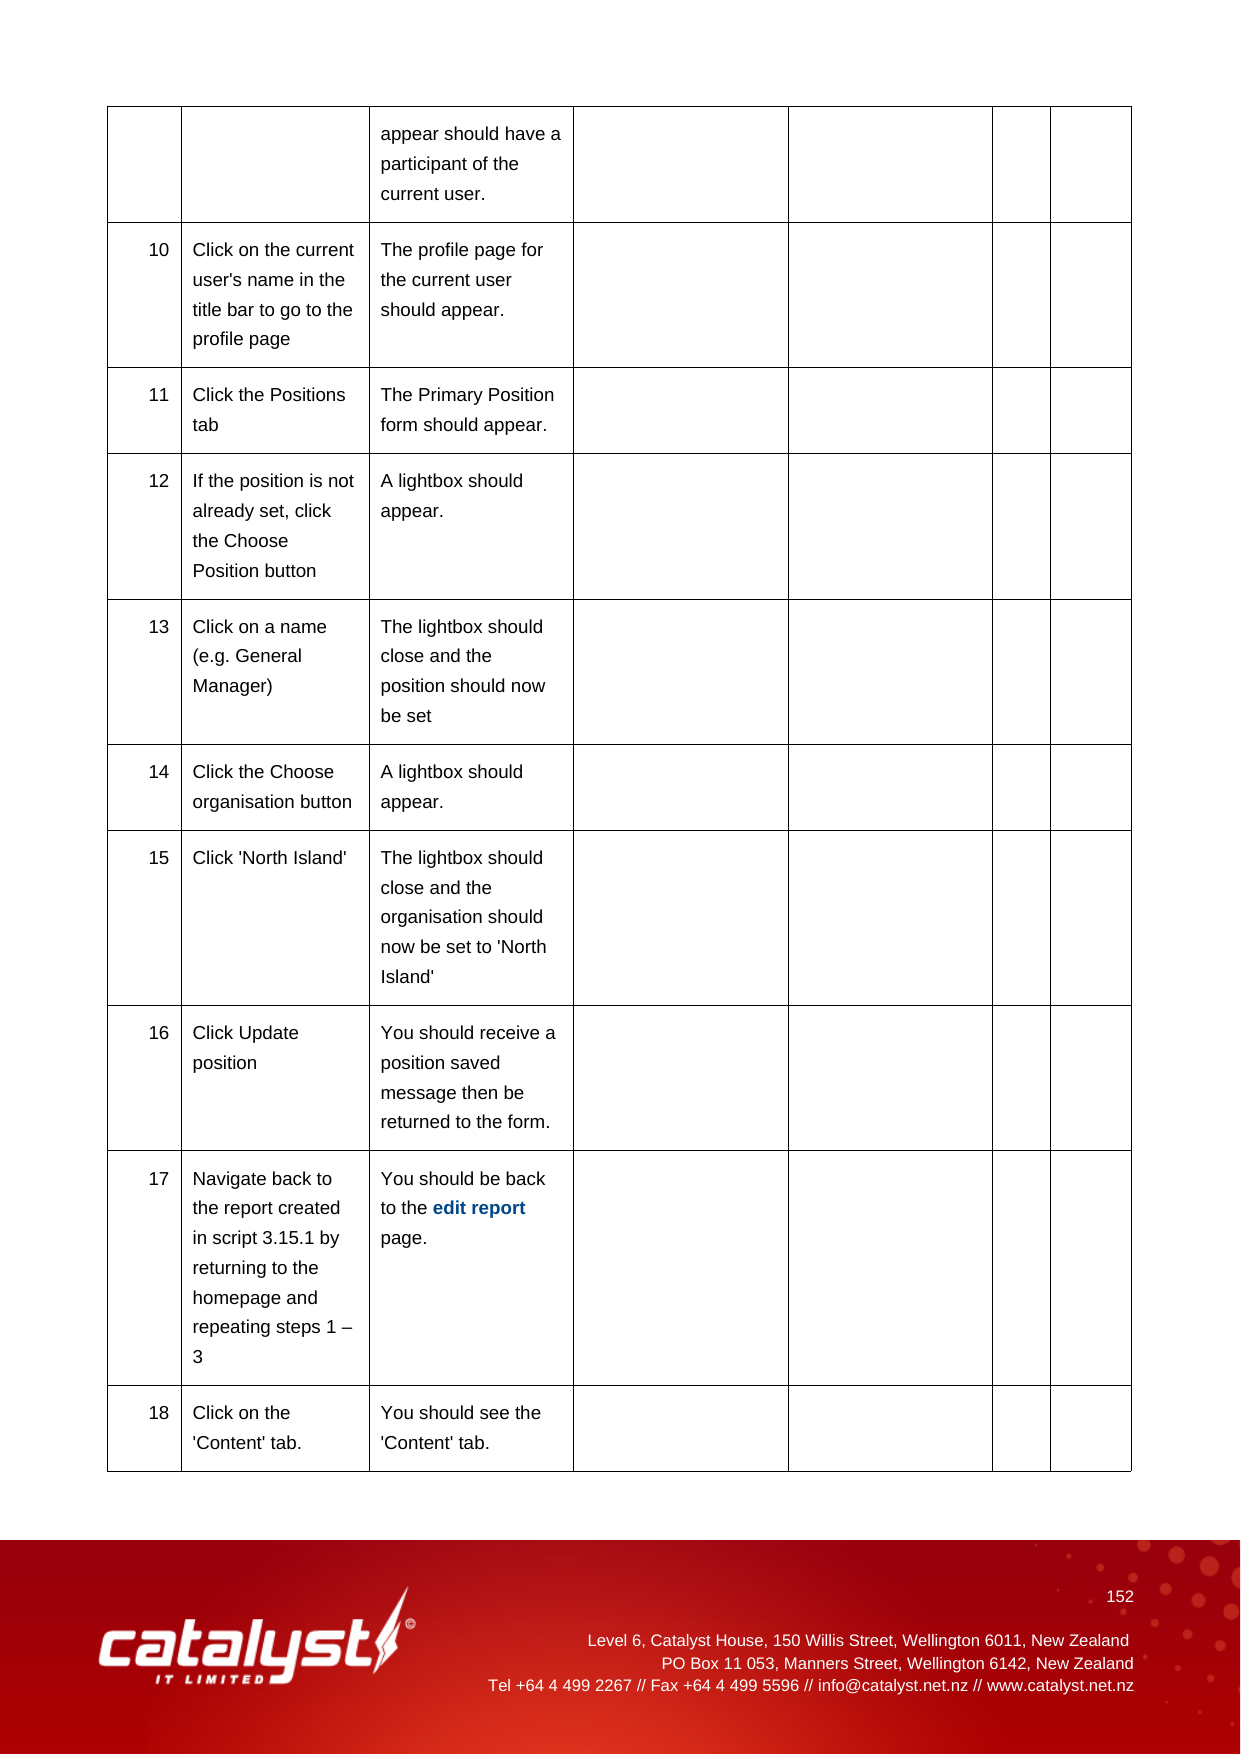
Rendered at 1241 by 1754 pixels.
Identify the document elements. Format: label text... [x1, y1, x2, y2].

table_cell [993, 223, 1050, 367]
table_cell [574, 600, 788, 744]
table_cell 15 [108, 831, 181, 1005]
table_cell You should see the 'Content' tab. [370, 1386, 573, 1471]
table_cell [574, 1006, 788, 1150]
table_cell [574, 368, 788, 453]
table_cell [1051, 745, 1131, 830]
table_cell 14 [108, 745, 181, 830]
table_cell [574, 1386, 788, 1471]
table_cell [1051, 1386, 1131, 1471]
table_cell [1051, 223, 1131, 367]
table_cell Click on the current user's name in the title bar to go to the profile page [182, 223, 369, 367]
table_cell Click on the 'Content' tab. [182, 1386, 369, 1471]
table_cell [789, 454, 992, 598]
table_cell [789, 107, 992, 222]
table_cell [1051, 1151, 1131, 1385]
table_cell 10 [108, 223, 181, 367]
table_cell A lightbox should appear. [370, 745, 573, 830]
table_cell [1051, 831, 1131, 1005]
table_cell [993, 454, 1050, 598]
table_cell [574, 107, 788, 222]
table_cell [993, 107, 1050, 222]
table_cell 16 [108, 1006, 181, 1150]
table_cell [574, 454, 788, 598]
table_cell The lightbox should close and the position should now be set [370, 600, 573, 744]
table_cell [1051, 454, 1131, 598]
table_cell [789, 1386, 992, 1471]
table_cell Click 'North Island' [182, 831, 369, 1005]
table_cell appear should have a participant of the current user. [370, 107, 573, 222]
table_cell [1051, 1006, 1131, 1150]
table_cell You should be back to the edit report page. [370, 1151, 573, 1385]
table_cell Click the Choose organisation button [182, 745, 369, 830]
table_cell 11 [108, 368, 181, 453]
table_cell [993, 1386, 1050, 1471]
table_cell 18 [108, 1386, 181, 1471]
table_cell Click Update position [182, 1006, 369, 1150]
table_cell [574, 1151, 788, 1385]
table_cell 13 [108, 600, 181, 744]
table_cell [789, 368, 992, 453]
table_cell The Primary Position form should appear. [370, 368, 573, 453]
table_cell Click on a name (e.g. General Manager) [182, 600, 369, 744]
table_cell [574, 223, 788, 367]
table_cell You should receive a position saved message then be returned to the form. [370, 1006, 573, 1150]
table_cell The lightbox should close and the organisation should now be set to 'North Island' [370, 831, 573, 1005]
table_cell The profile page for the current user should appear. [370, 223, 573, 367]
table_cell [1051, 600, 1131, 744]
table_cell [789, 1006, 992, 1150]
table_cell 12 [108, 454, 181, 598]
table_cell [789, 600, 992, 744]
table_cell [789, 745, 992, 830]
table_cell [1051, 107, 1131, 222]
table_cell 17 [108, 1151, 181, 1385]
table_cell [993, 831, 1050, 1005]
table_cell [789, 831, 992, 1005]
table_cell [993, 600, 1050, 744]
table_cell [182, 107, 369, 222]
table_cell [1051, 368, 1131, 453]
table_cell [789, 223, 992, 367]
table_cell Click the Positions tab [182, 368, 369, 453]
table_cell [574, 745, 788, 830]
table_cell If the position is not already set, click the Choose Position button [182, 454, 369, 598]
table_cell [108, 107, 181, 222]
table_cell [993, 1151, 1050, 1385]
table_cell A lightbox should appear. [370, 454, 573, 598]
table_cell [993, 745, 1050, 830]
picture [0, 1540, 1241, 1754]
table_cell [993, 368, 1050, 453]
table_cell [789, 1151, 992, 1385]
table_cell [574, 831, 788, 1005]
table_cell [993, 1006, 1050, 1150]
table_cell Navigate back to the report created in script 3.15.1 by returning to the homepage and repeating steps 1 – 3 [182, 1151, 369, 1385]
